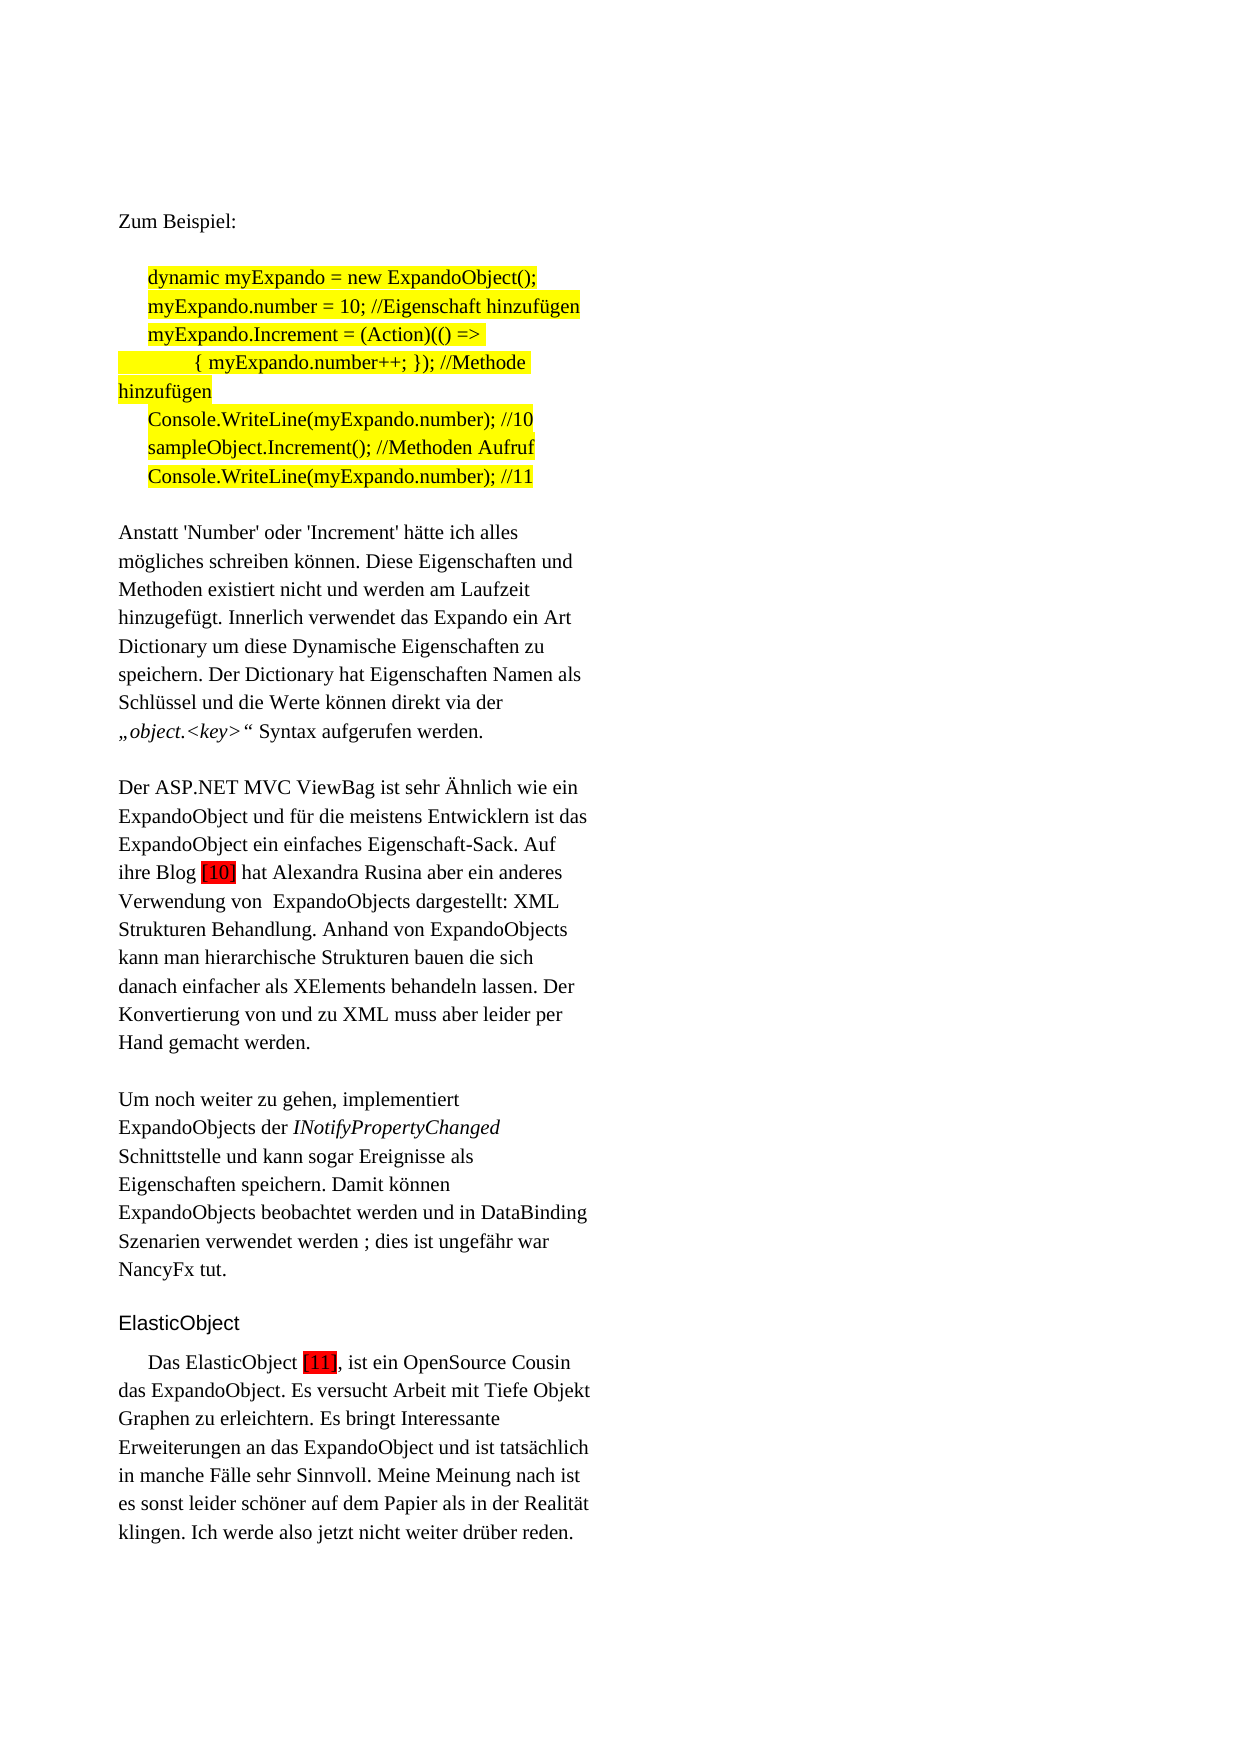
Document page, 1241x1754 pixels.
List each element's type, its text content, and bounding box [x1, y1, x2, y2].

text Das ElasticObject [11], ist ein OpenSource Cousin das ExpandoObject. Es versucht Arbeit mit Tiefe Objekt Graphen zu erleichtern. Es bringt Interessante Erweiterungen an das ExpandoObject und ist tatsächlich in manche Fälle sehr Sinnvoll. Meine Meinung nach ist es sonst leider schöner auf dem Papier als in der Realität klingen. Ich werde also jetzt nicht weiter drüber reden. [118, 1347, 591, 1545]
text Um noch weiter zu gehen, implementiert ExpandoObjects der INotifyPropertyChanged Schnittstelle und kann sogar Ereignisse als Eigenschaften speichern. Damit können ExpandoObjects beobachtet werden und in DataBinding Szenarien verwendet werden ; dies ist ungefähr war NancyFx tut. [118, 1084, 591, 1282]
text Zum Beispiel: [118, 205, 591, 234]
text dynamic myExpando = new ExpandoObject(); [118, 262, 591, 290]
text myExpando.Increment = (Action)(() => { myExpando.number++; }); //Methode hinzufügen [118, 319, 591, 404]
text Der ASP.NET MVC ViewBag ist sehr Ähnlich wie ein ExpandoObject und für die meistens Entwicklern ist das ExpandoObject ein einfaches Eigenschaft-Sack. Auf ihre Blog [10] hat Alexandra Rusina aber ein anderes Verwendung von ExpandoObjects dargestellt: XML Strukturen Behandlung. Anhand von ExpandoObjects kann man hierarchische Strukturen bauen die sich danach einfacher als XElements behandeln lassen. Der Konvertierung von und zu XML muss aber leider per Hand gemacht werden. [118, 772, 591, 1055]
text ElasticObject [118, 1312, 591, 1335]
text sampleObject.Increment(); //Methoden Aufruf [118, 432, 591, 460]
text Anstatt 'Number' oder 'Increment' hätte ich alles mögliches schreiben können. Diese Eigenschaften und Methoden existiert nicht und werden am Laufzeit hinzugefügt. Innerlich verwendet das Expando ein Art Dictionary um diese Dynamische Eigenschaften zu speichern. Der Dictionary hat Eigenschaften Namen als Schlüssel und die Werte können direkt via der „object.<key>“ Syntax aufgerufen werden. [118, 517, 591, 744]
text Console.WriteLine(myExpando.number); //10 [118, 404, 591, 432]
text myExpando.number = 10; //Eigenschaft hinzufügen [118, 290, 591, 319]
text Console.WriteLine(myExpando.number); //11 [118, 460, 591, 489]
